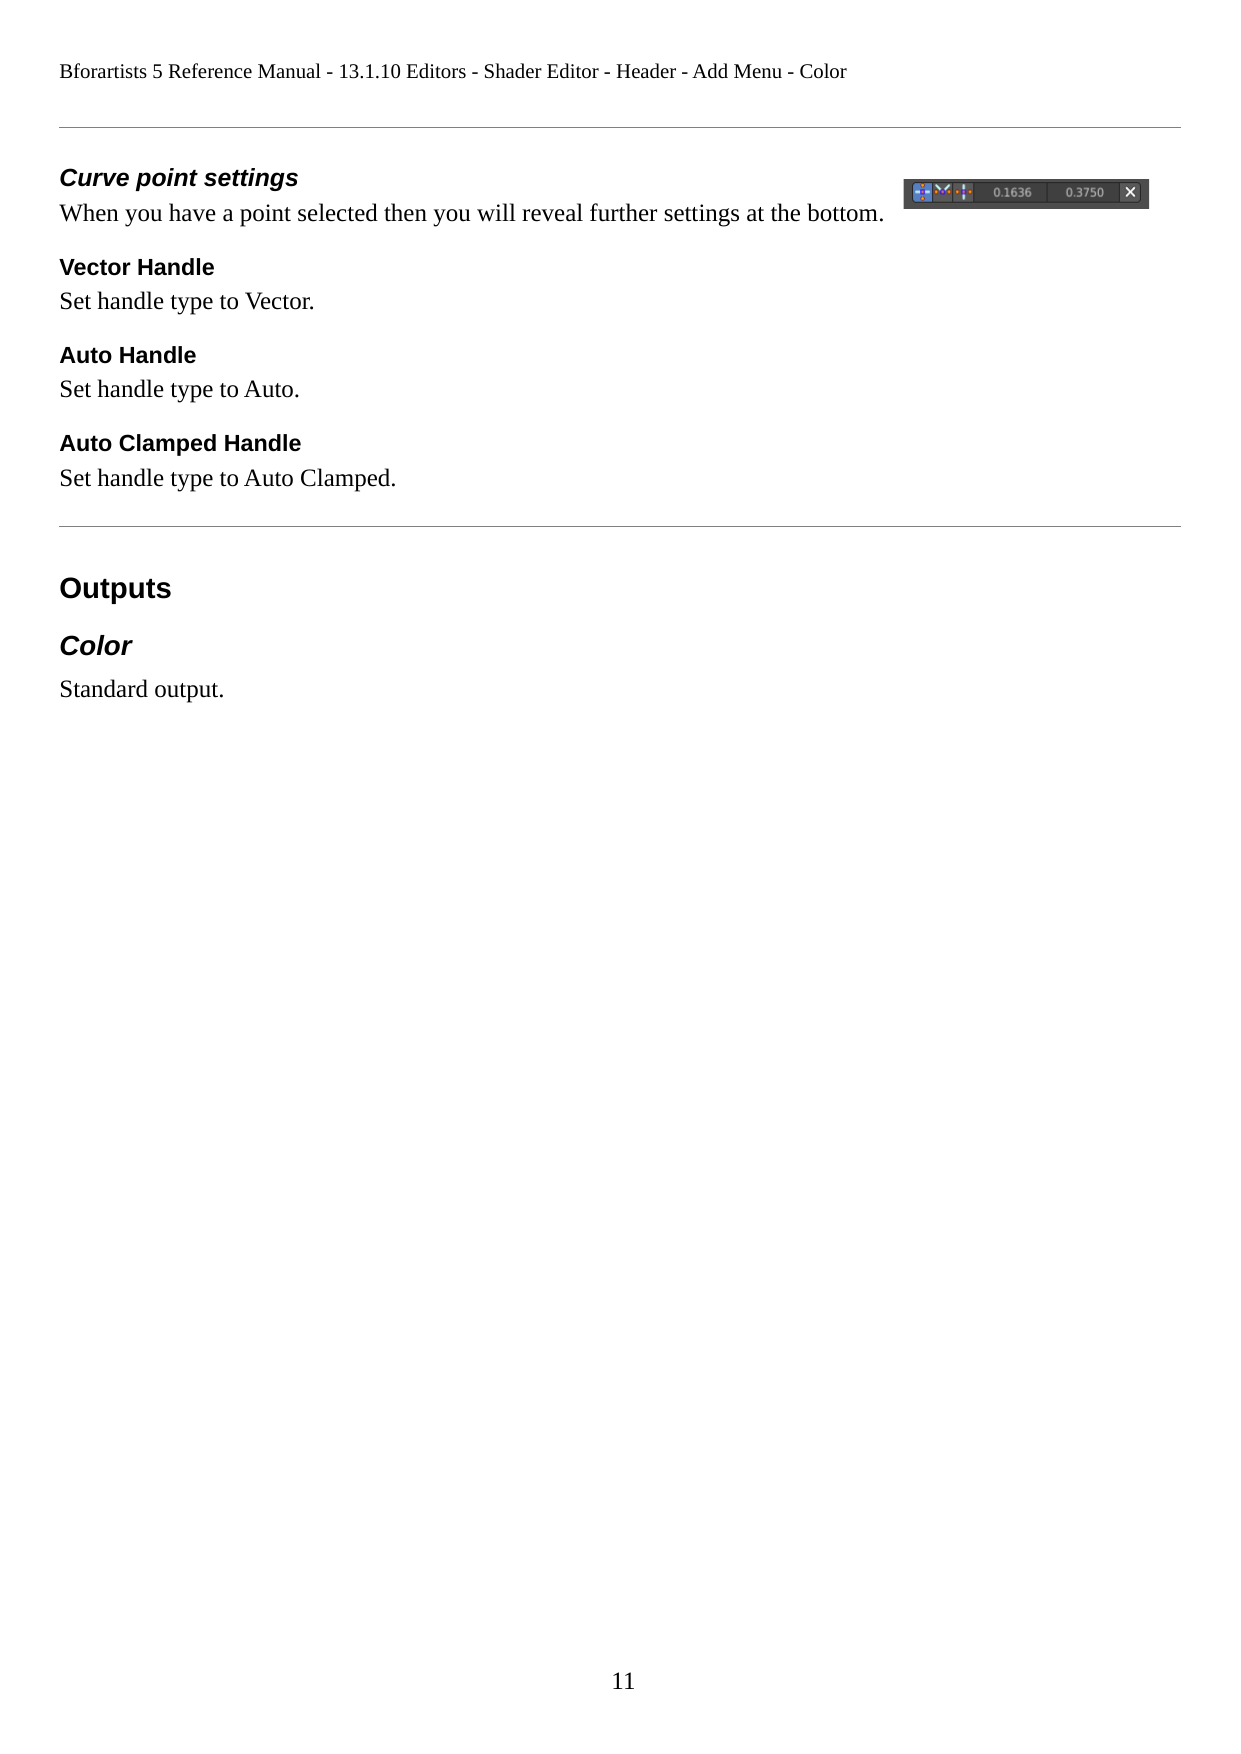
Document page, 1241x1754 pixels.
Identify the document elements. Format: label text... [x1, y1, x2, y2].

subtitle Auto Handle [59, 341, 1181, 368]
text Set handle type to Auto Clamped. [59, 463, 1181, 492]
subtitle Vector Handle [59, 253, 1181, 280]
subtitle Auto Clamped Handle [59, 430, 1181, 457]
subtitle Outputs [59, 571, 1181, 604]
subtitle Color [59, 629, 1181, 661]
subtitle Curve point settings [59, 163, 1181, 192]
text Set handle type to Vector. [59, 286, 1181, 315]
picture [903, 179, 1150, 209]
text When you have a point selected then you will reveal further settings at the bottom. [59, 198, 1181, 227]
text Standard output. [59, 674, 1181, 702]
text Set handle type to Auto. [59, 374, 1181, 403]
